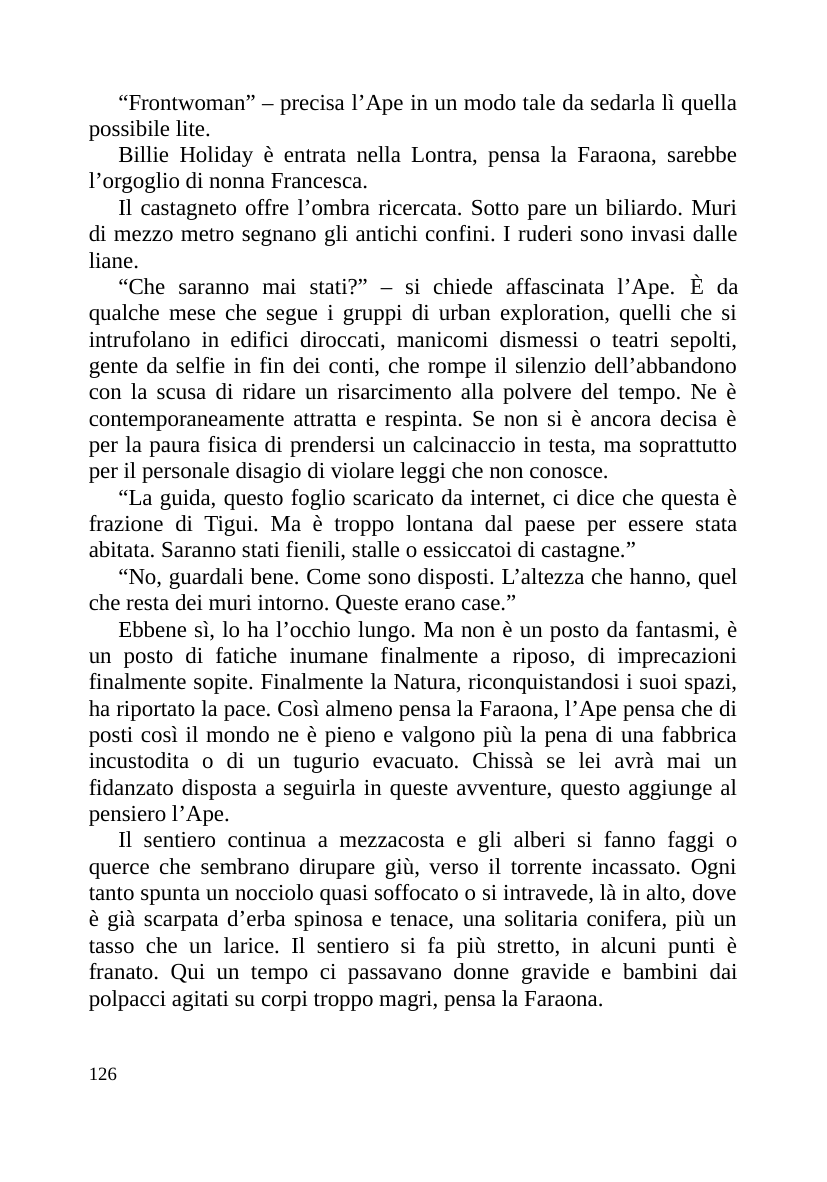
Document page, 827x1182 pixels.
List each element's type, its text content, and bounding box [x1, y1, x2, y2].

text “Frontwoman” ‒ precisa l’Ape in un modo tale da sedarla lì quella possibile lite. [88, 88, 738, 141]
text “La guida, questo foglio scaricato da internet, ci dice che questa è frazione di Tigui. Ma è troppo lontana dal paese per essere stata abitata. Saranno stati fienili, stalle o essiccatoi di castagne.” [88, 484, 738, 563]
text Il castagneto offre l’ombra ricercata. Sotto pare un biliardo. Muri di mezzo metro segnano gli antichi confini. I ruderi sono invasi dalle liane. [88, 194, 738, 273]
text Ebbene sì, lo ha l’occhio lungo. Ma non è un posto da fantasmi, è un posto di fatiche inumane finalmente a riposo, di imprecazioni finalmente sopite. Finalmente la Natura, riconquistandosi i suoi spazi, ha riportato la pace. Così almeno pensa la Faraona, l’Ape pensa che di posti così il mondo ne è pieno e valgono più la pena di una fabbrica incustodita o di un tugurio evacuato. Chissà se lei avrà mai un fidanzato disposta a seguirla in queste avventure, questo aggiunge al pensiero l’Ape. [88, 616, 738, 826]
text Il sentiero continua a mezzacosta e gli alberi si fanno faggi o querce che sembrano dirupare giù, verso il torrente incassato. Ogni tanto spunta un nocciolo quasi soffocato o si intravede, là in alto, dove è già scarpata d’erba spinosa e tenace, una solitaria conifera, più un tasso che un larice. Il sentiero si fa più stretto, in alcuni punti è franato. Qui un tempo ci passavano donne gravide e bambini dai polpacci agitati su corpi troppo magri, pensa la Faraona. [88, 826, 738, 1011]
text “No, guardali bene. Come sono disposti. L’altezza che hanno, quel che resta dei muri intorno. Queste erano case.” [88, 563, 738, 616]
text “Che saranno mai stati?” ‒ si chiede affascinata l’Ape. è da qualche mese che segue i gruppi di urban exploration, quelli che si intrufolano in edifici diroccati, manicomi dismessi o teatri sepolti, gente da selfie in fin dei conti, che rompe il silenzio dell’abbandono con la scusa di ridare un risarcimento alla polvere del tempo. Ne è contemporaneamente attratta e respinta. Se non si è ancora decisa è per la paura fisica di prendersi un calcinaccio in testa, ma soprattutto per il personale disagio di violare leggi che non conosce. [88, 273, 738, 484]
text Billie Holiday è entrata nella Lontra, pensa la Faraona, sarebbe l’orgoglio di nonna Francesca. [88, 141, 738, 194]
